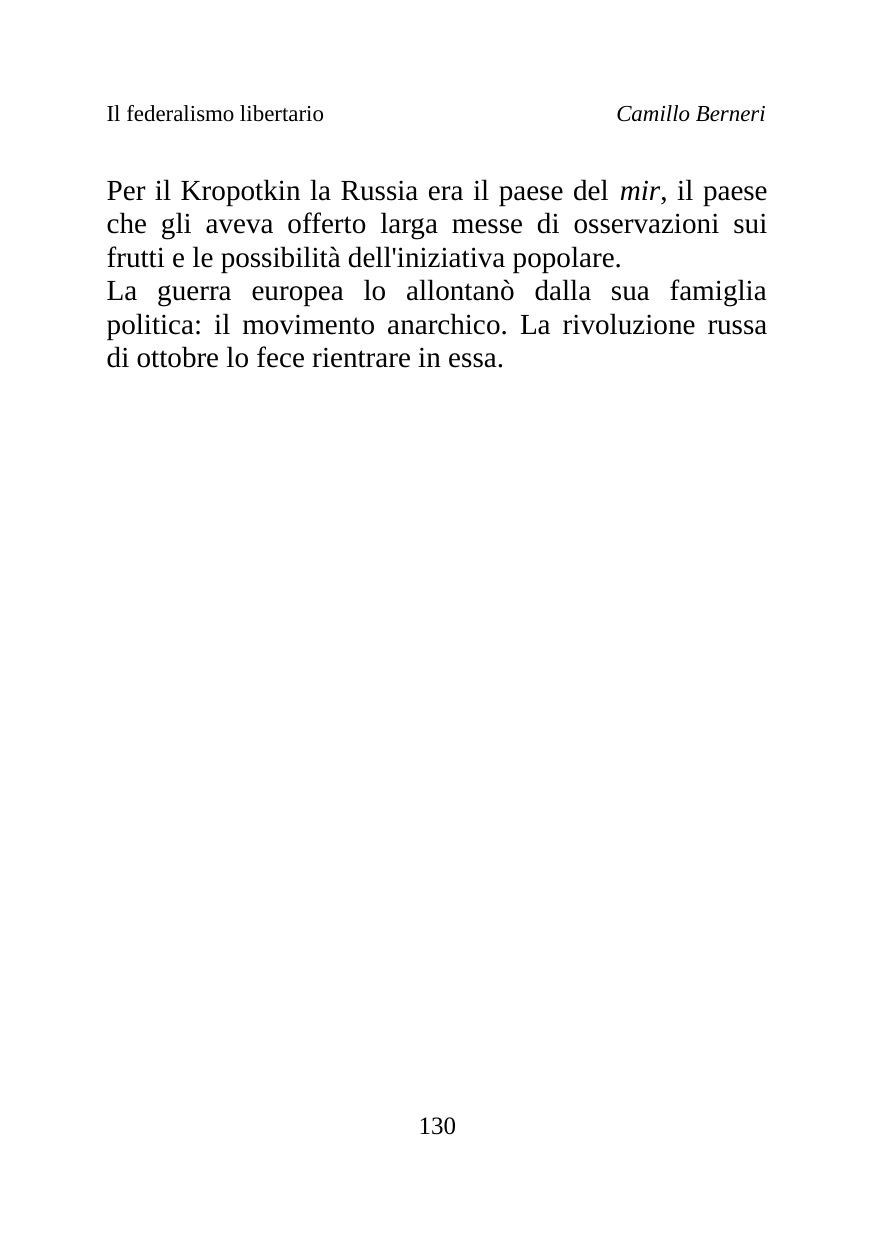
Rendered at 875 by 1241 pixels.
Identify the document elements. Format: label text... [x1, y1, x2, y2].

text Per il Kropotkin la Russia era il paese del mir, il paese che gli aveva offerto larga messe di osservazioni sui frutti e le possibilità dell'iniziativa popolare. [106, 173, 768, 273]
text La guerra europea lo allontanò dalla sua famiglia politica: il movimento anarchico. La rivoluzione russa di ottobre lo fece rientrare in essa. [106, 273, 768, 374]
